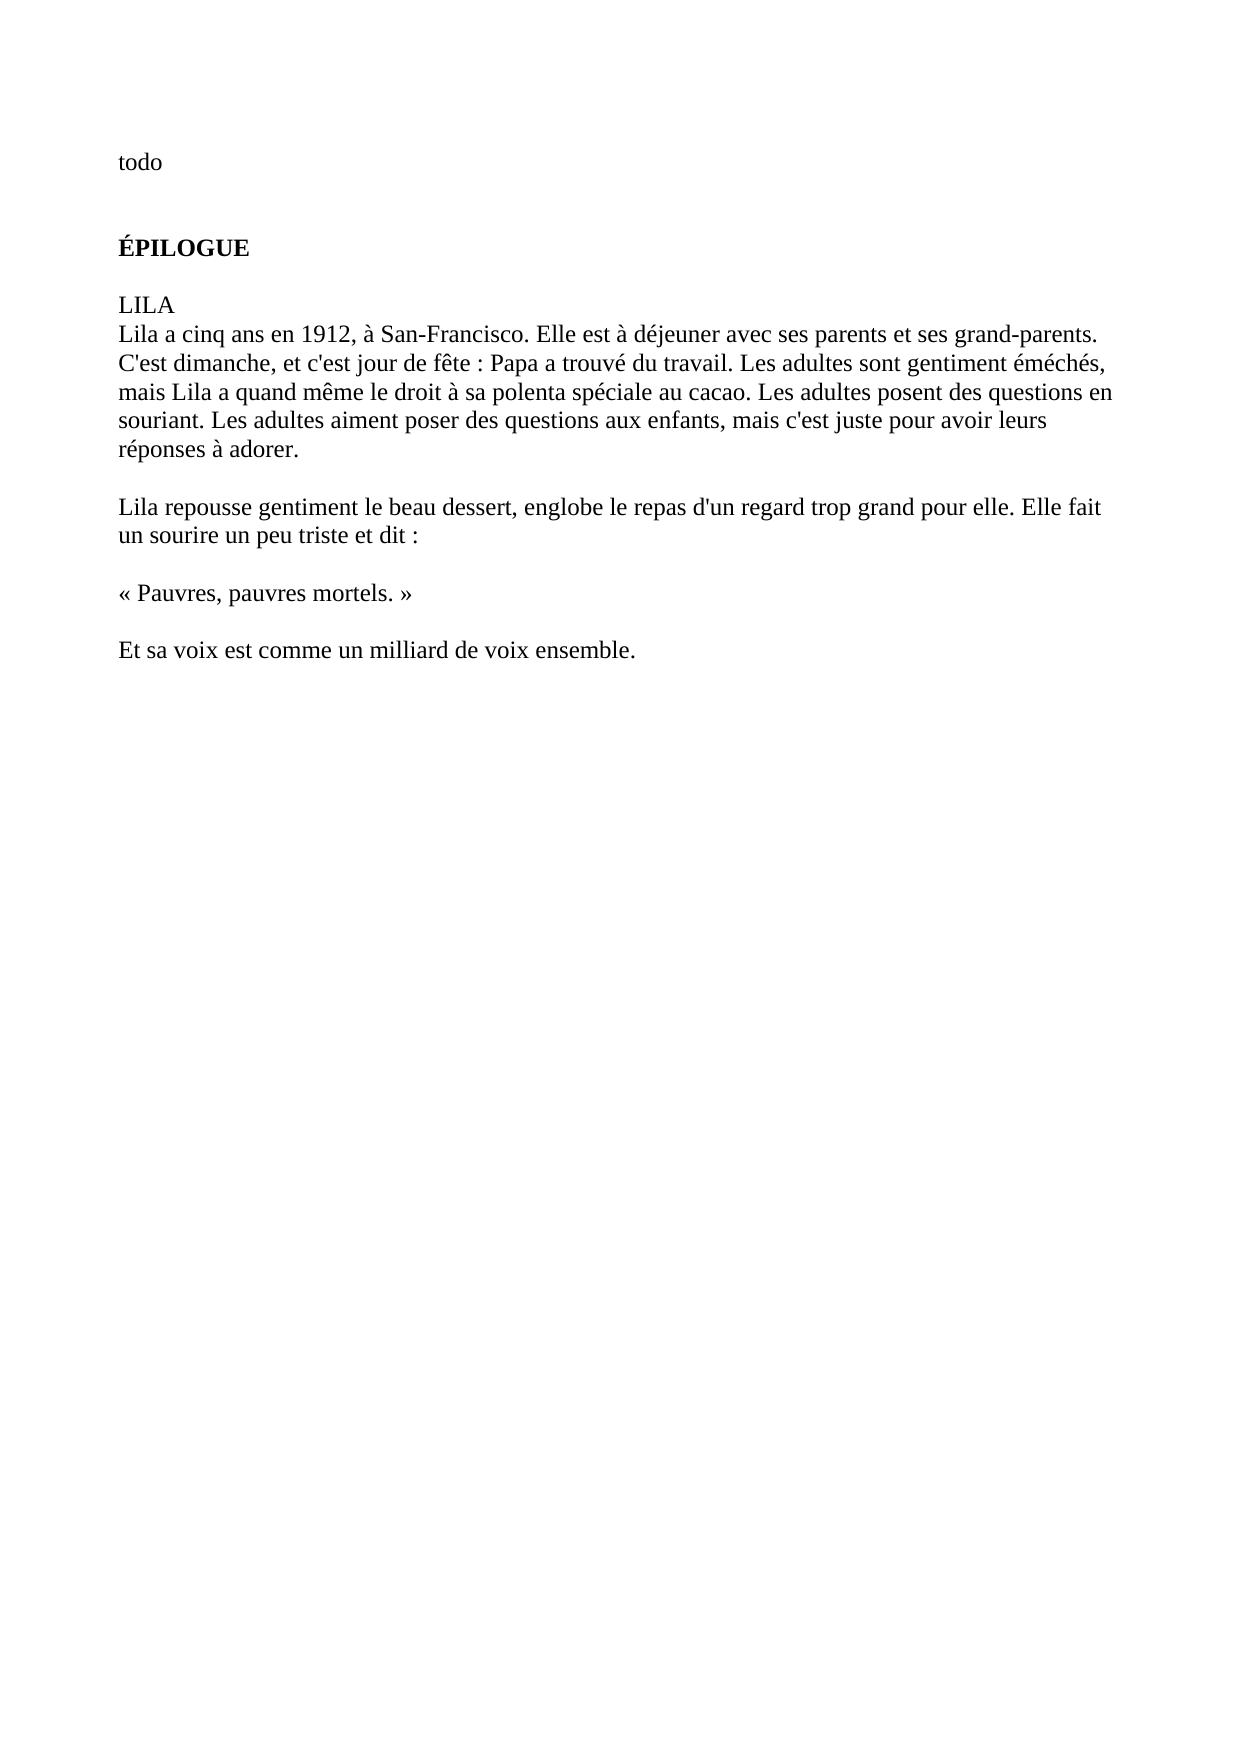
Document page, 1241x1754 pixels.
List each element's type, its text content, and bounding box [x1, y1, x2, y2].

text « Pauvres, pauvres mortels. » [118, 578, 1122, 607]
text Et sa voix est comme un milliard de voix ensemble. [118, 636, 1122, 664]
text Lila a cinq ans en 1912, à San-Francisco. Elle est à déjeuner avec ses parents et ses grand-parents. C'est dimanche, et c'est jour de fête : Papa a trouvé du travail. Les adultes sont gentiment éméchés, mais Lila a quand même le droit à sa polenta spéciale au cacao. Les adultes posent des questions en souriant. Les adultes aiment poser des questions aux enfants, mais c'est juste pour avoir leurs réponses à adorer. [118, 319, 1122, 463]
text LILA [118, 291, 1122, 319]
text Lila repousse gentiment le beau dessert, englobe le repas d'un regard trop grand pour elle. Elle fait un sourire un peu triste et dit : [118, 492, 1122, 549]
text todo [118, 147, 1122, 176]
text ÉPILOGUE [118, 233, 1122, 262]
